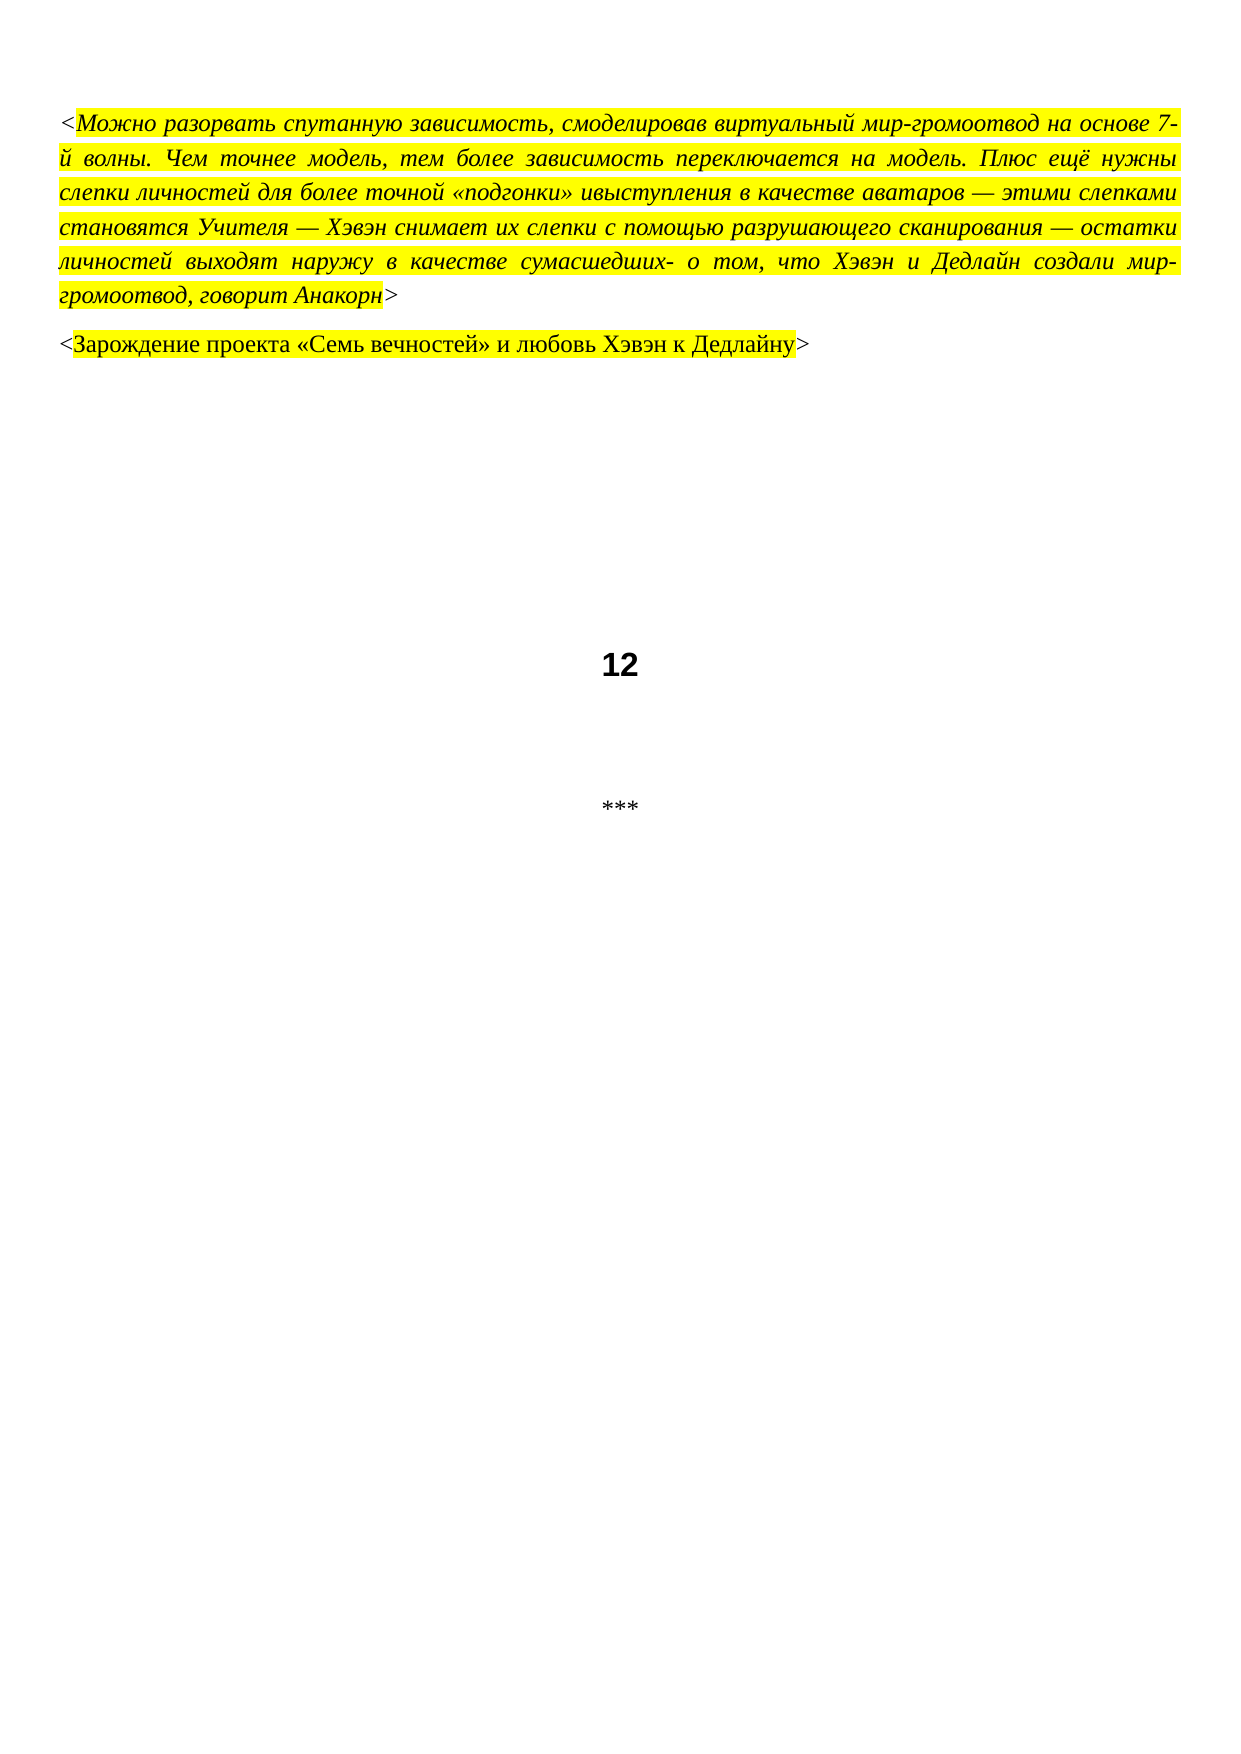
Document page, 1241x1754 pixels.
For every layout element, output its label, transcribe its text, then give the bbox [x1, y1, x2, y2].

text *** [59, 794, 1181, 823]
text <Зарождение проекта «Семь вечностей» и любовь Хэвэн к Дедлайну> [59, 329, 1181, 358]
subtitle 12 [59, 645, 1181, 683]
text <Можно разорвать спутанную зависимость, смоделировав виртуальный мир-громоотвод на основе 7-й волны. Чем точнее модель, тем более зависимость переключается на модель. Плюс ещё нужны слепки личностей для более точной «подгонки» ивыступления в качестве аватаров — этими слепками становятся Учителя — Хэвэн снимает их слепки с помощью разрушающего сканирования — остатки личностей выходят наружу в качестве сумасшедших- о том, что Хэвэн и Дедлайн создали мир-громоотвод, говорит Анакорн> [59, 108, 1181, 309]
